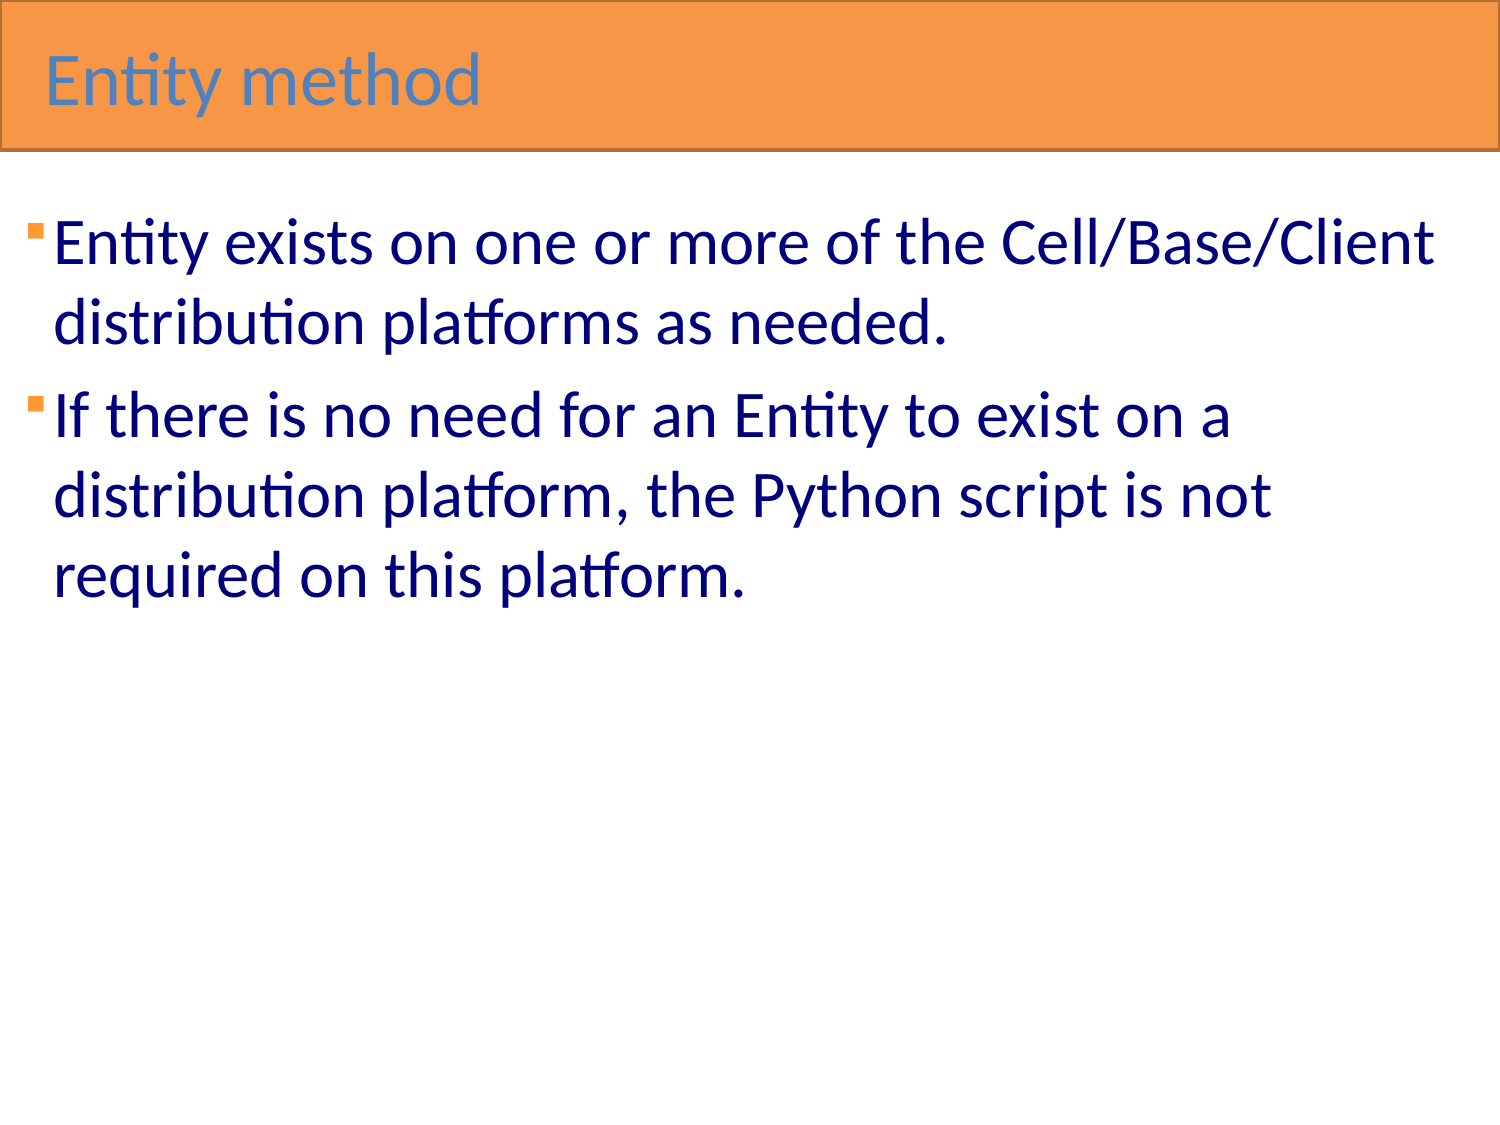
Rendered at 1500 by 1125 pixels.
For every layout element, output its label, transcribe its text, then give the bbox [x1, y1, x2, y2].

title Entity method [29, 21, 1483, 129]
text_box Entity exists on one or more of the Cell/Base/Client distribution platforms as needed. If there is no need for an Entity to exist on a distribution platform, the Python script is not required on this platform. [14, 196, 1500, 965]
text_box [0, 0, 1500, 150]
